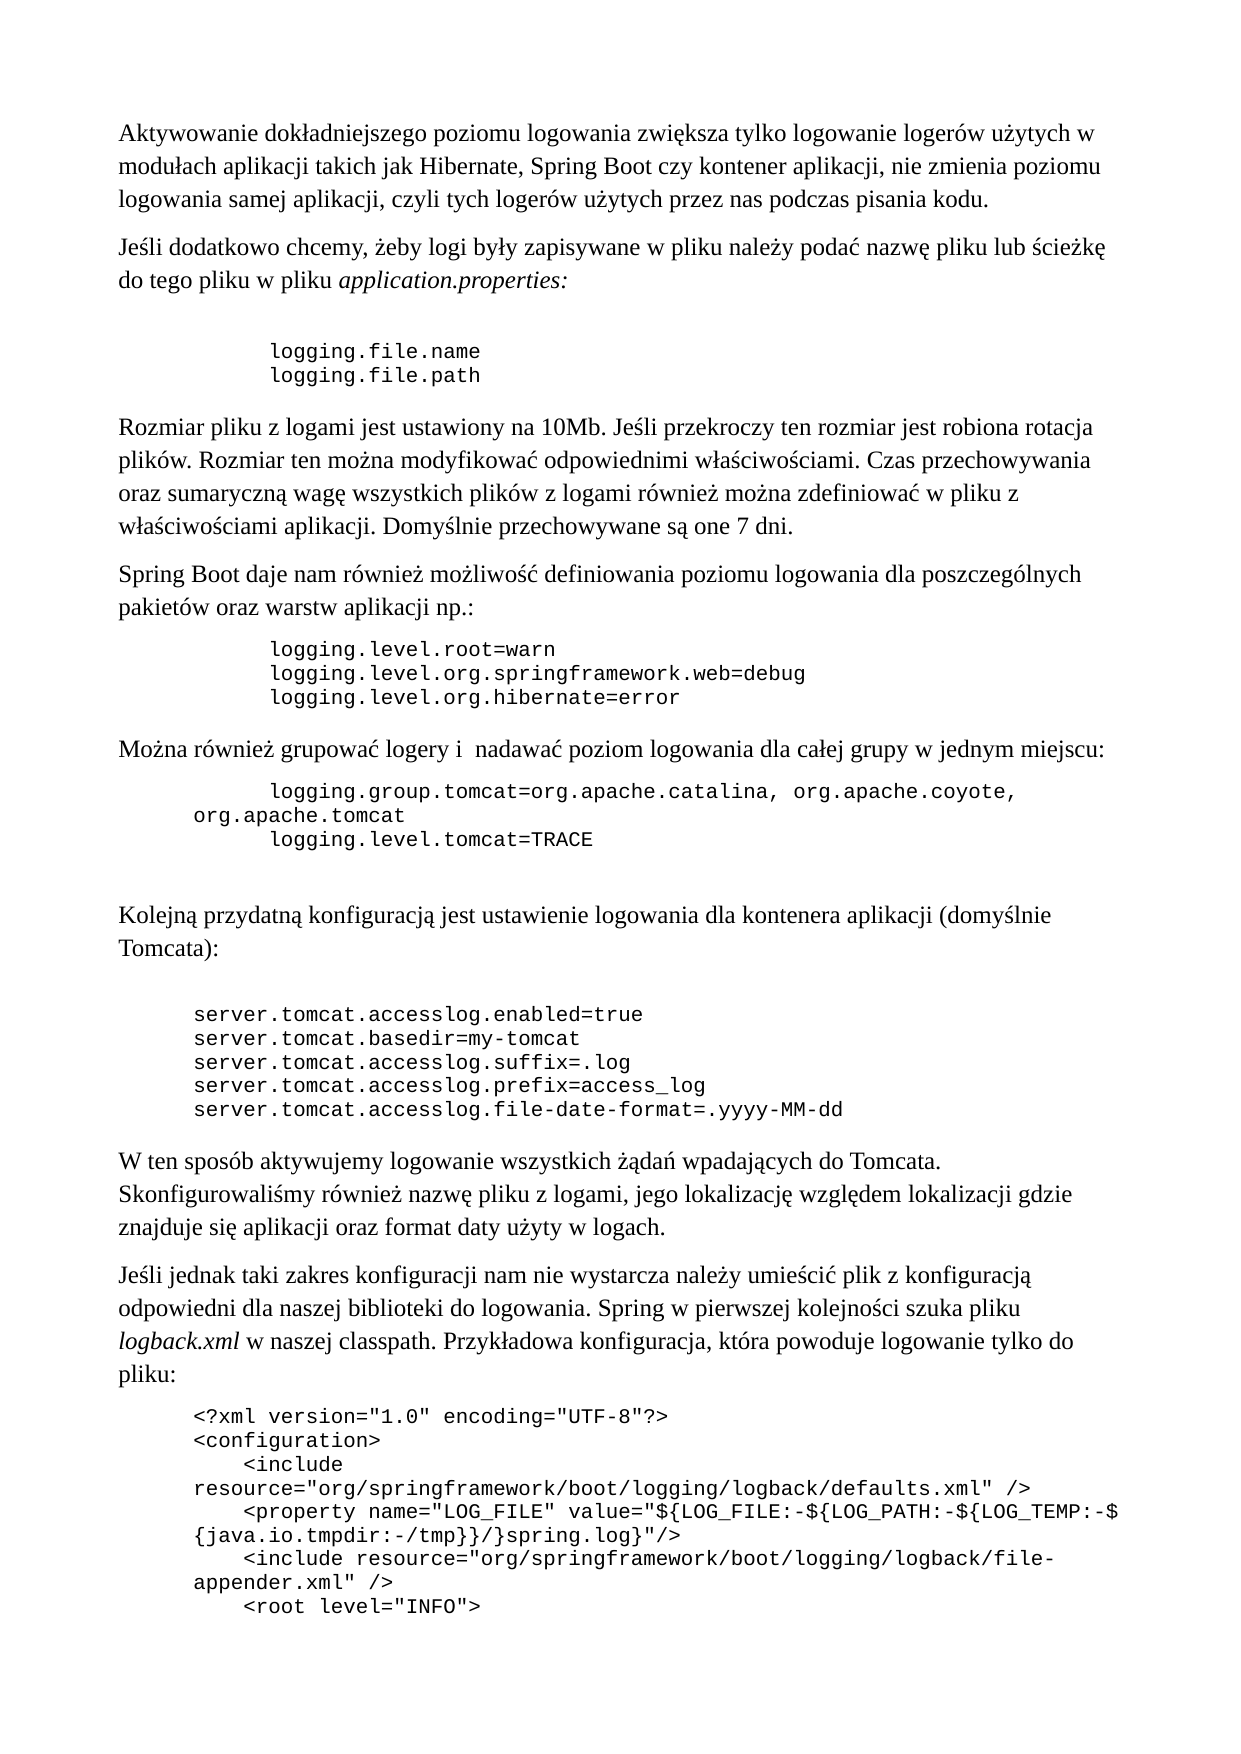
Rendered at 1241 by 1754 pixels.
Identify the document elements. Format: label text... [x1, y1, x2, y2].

text logging.group.tomcat=org.apache.catalina, org.apache.coyote, org.apache.tomcat [193, 782, 1122, 829]
text <?xml version="1.0" encoding="UTF-8"?> [193, 1407, 1122, 1430]
text Kolejną przydatną konfiguracją jest ustawienie logowania dla kontenera aplikacji (domyślnie Tomcata): [118, 900, 1122, 962]
text <configuration> [193, 1430, 1122, 1454]
text server.tomcat.accesslog.prefix=access_log [193, 1075, 1122, 1099]
text <include resource="org/springframework/boot/logging/logback/defaults.xml" /> [193, 1454, 1122, 1501]
text server.tomcat.accesslog.enabled=true [193, 1004, 1122, 1028]
text W ten sposób aktywujemy logowanie wszystkich żądań wpadających do Tomcata. Skonfigurowaliśmy również nazwę pliku z logami, jego lokalizację względem lokalizacji gdzie znajduje się aplikacji oraz format daty użyty w logach. [118, 1146, 1122, 1241]
text Można również grupować logery i nadawać poziom logowania dla całej grupy w jednym miejscu: [118, 734, 1122, 763]
text logging.level.root=warn [193, 639, 1122, 663]
text server.tomcat.accesslog.file-date-format=.yyyy-MM-dd [193, 1099, 1122, 1123]
text Jeśli jednak taki zakres konfiguracji nam nie wystarcza należy umieścić plik z konfiguracją odpowiedni dla naszej biblioteki do logowania. Spring w pierwszej kolejności szuka pliku logback.xml w naszej classpath. Przykładowa konfiguracja, która powoduje logowanie tylko do pliku: [118, 1260, 1122, 1388]
text logging.level.org.springframework.web=debug [193, 663, 1122, 687]
text <property name="LOG_FILE" value="${LOG_FILE:-${LOG_PATH:-${LOG_TEMP:-${java.io.tmpdir:-/tmp}}/}spring.log}"/> [193, 1501, 1122, 1548]
text server.tomcat.accesslog.suffix=.log [193, 1052, 1122, 1075]
text logging.file.name [193, 341, 1122, 365]
text logging.level.org.hibernate=error [193, 687, 1122, 710]
text Rozmiar pliku z logami jest ustawiony na 10Mb. Jeśli przekroczy ten rozmiar jest robiona rotacja plików. Rozmiar ten można modyfikować odpowiednimi właściwościami. Czas przechowywania oraz sumaryczną wagę wszystkich plików z logami również można zdefiniować w pliku z właściwościami aplikacji. Domyślnie przechowywane są one 7 dni. [118, 412, 1122, 540]
text <include resource="org/springframework/boot/logging/logback/file-appender.xml" /> [193, 1548, 1122, 1596]
text <root level="INFO"> [193, 1596, 1122, 1619]
text Jeśli dodatkowo chcemy, żeby logi były zapisywane w pliku należy podać nazwę pliku lub ścieżkę do tego pliku w pliku application.properties: [118, 232, 1122, 293]
text Spring Boot daje nam również możliwość definiowania poziomu logowania dla poszczególnych pakietów oraz warstw aplikacji np.: [118, 559, 1122, 621]
text Aktywowanie dokładniejszego poziomu logowania zwiększa tylko logowanie logerów użytych w modułach aplikacji takich jak Hibernate, Spring Boot czy kontener aplikacji, nie zmienia poziomu logowania samej aplikacji, czyli tych logerów użytych przez nas podczas pisania kodu. [118, 118, 1122, 213]
text logging.level.tomcat=TRACE [193, 829, 1122, 852]
text logging.file.path [193, 365, 1122, 388]
text server.tomcat.basedir=my-tomcat [193, 1028, 1122, 1052]
